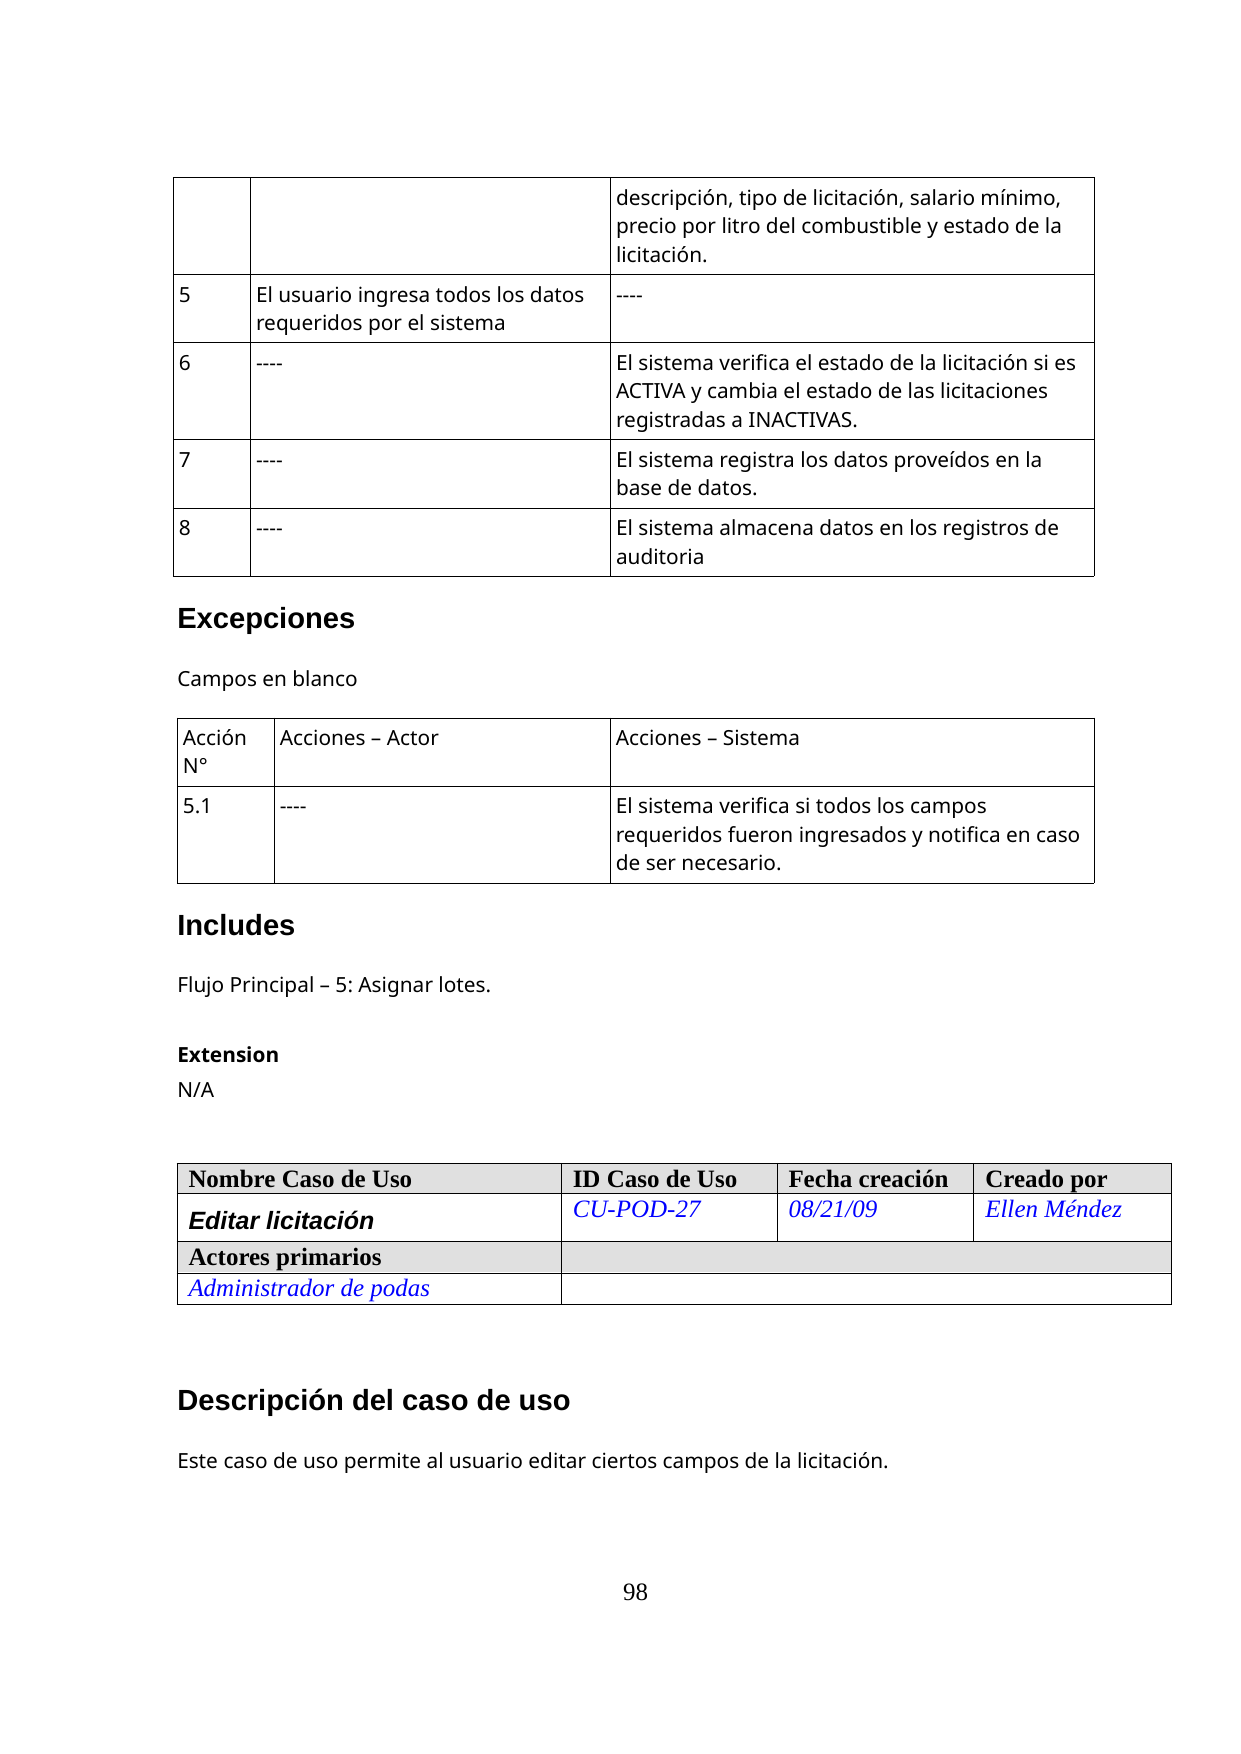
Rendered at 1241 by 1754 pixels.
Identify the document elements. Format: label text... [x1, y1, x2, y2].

table_cell ---- [251, 343, 610, 439]
table_cell El sistema almacena datos en los registros de auditoria [611, 509, 1094, 576]
table_cell El sistema registra los datos proveídos en la base de datos. [611, 440, 1094, 508]
table_cell [174, 178, 250, 274]
table_cell Administrador de podas [178, 1274, 561, 1304]
table_cell ---- [611, 275, 1094, 342]
table_header Acciones – Sistema [611, 719, 1094, 786]
subtitle Excepciones [177, 601, 1093, 635]
text Extension [177, 1040, 1093, 1068]
table_cell ---- [251, 178, 610, 274]
table_cell Ellen Méndez [974, 1194, 1171, 1241]
table_cell El sistema verifica si todos los campos requeridos fueron ingresados y notifica en caso de ser necesario. [611, 787, 1094, 883]
table_cell Actores primarios [178, 1242, 561, 1272]
table_header Nombre Caso de Uso [178, 1164, 561, 1193]
table_cell Editar licitación [178, 1194, 561, 1241]
table_cell ---- [275, 787, 610, 883]
table_cell 6 [174, 343, 250, 439]
table_cell 5.1 [178, 787, 274, 883]
table_cell CU-POD-27 [562, 1194, 777, 1241]
table_cell El usuario ingresa todos los datos requeridos por el sistema [251, 275, 610, 342]
subtitle Includes [177, 908, 1093, 941]
table_cell 5 [174, 275, 250, 342]
table_header Creado por [974, 1164, 1171, 1193]
table_cell descripción, tipo de licitación, salario mínimo, precio por litro del combustible y estado de la licitación. [611, 178, 1094, 274]
table_cell 08/21/09 [778, 1194, 973, 1241]
text Este caso de uso permite al usuario editar ciertos campos de la licitación. [177, 1446, 1093, 1474]
table_header Acciones – Actor [275, 719, 610, 786]
table_cell 7 [174, 440, 250, 508]
table_cell ---- [251, 440, 610, 508]
text N/A [177, 1075, 1093, 1103]
text Campos en blanco [177, 664, 1093, 692]
table_header Acción N° [178, 719, 274, 786]
table_cell El sistema verifica el estado de la licitación si es ACTIVA y cambia el estado de las licitaciones registradas a INACTIVAS. [611, 343, 1094, 439]
table_cell [562, 1242, 1171, 1272]
text Flujo Principal – 5: Asignar lotes. [177, 971, 1093, 999]
table_header ID Caso de Uso [562, 1164, 777, 1193]
table_cell [562, 1274, 1171, 1304]
subtitle Descripción del caso de uso [177, 1383, 1093, 1417]
table_header Fecha creación [778, 1164, 973, 1193]
table_cell 8 [174, 509, 250, 576]
table_cell ---- [251, 509, 610, 576]
